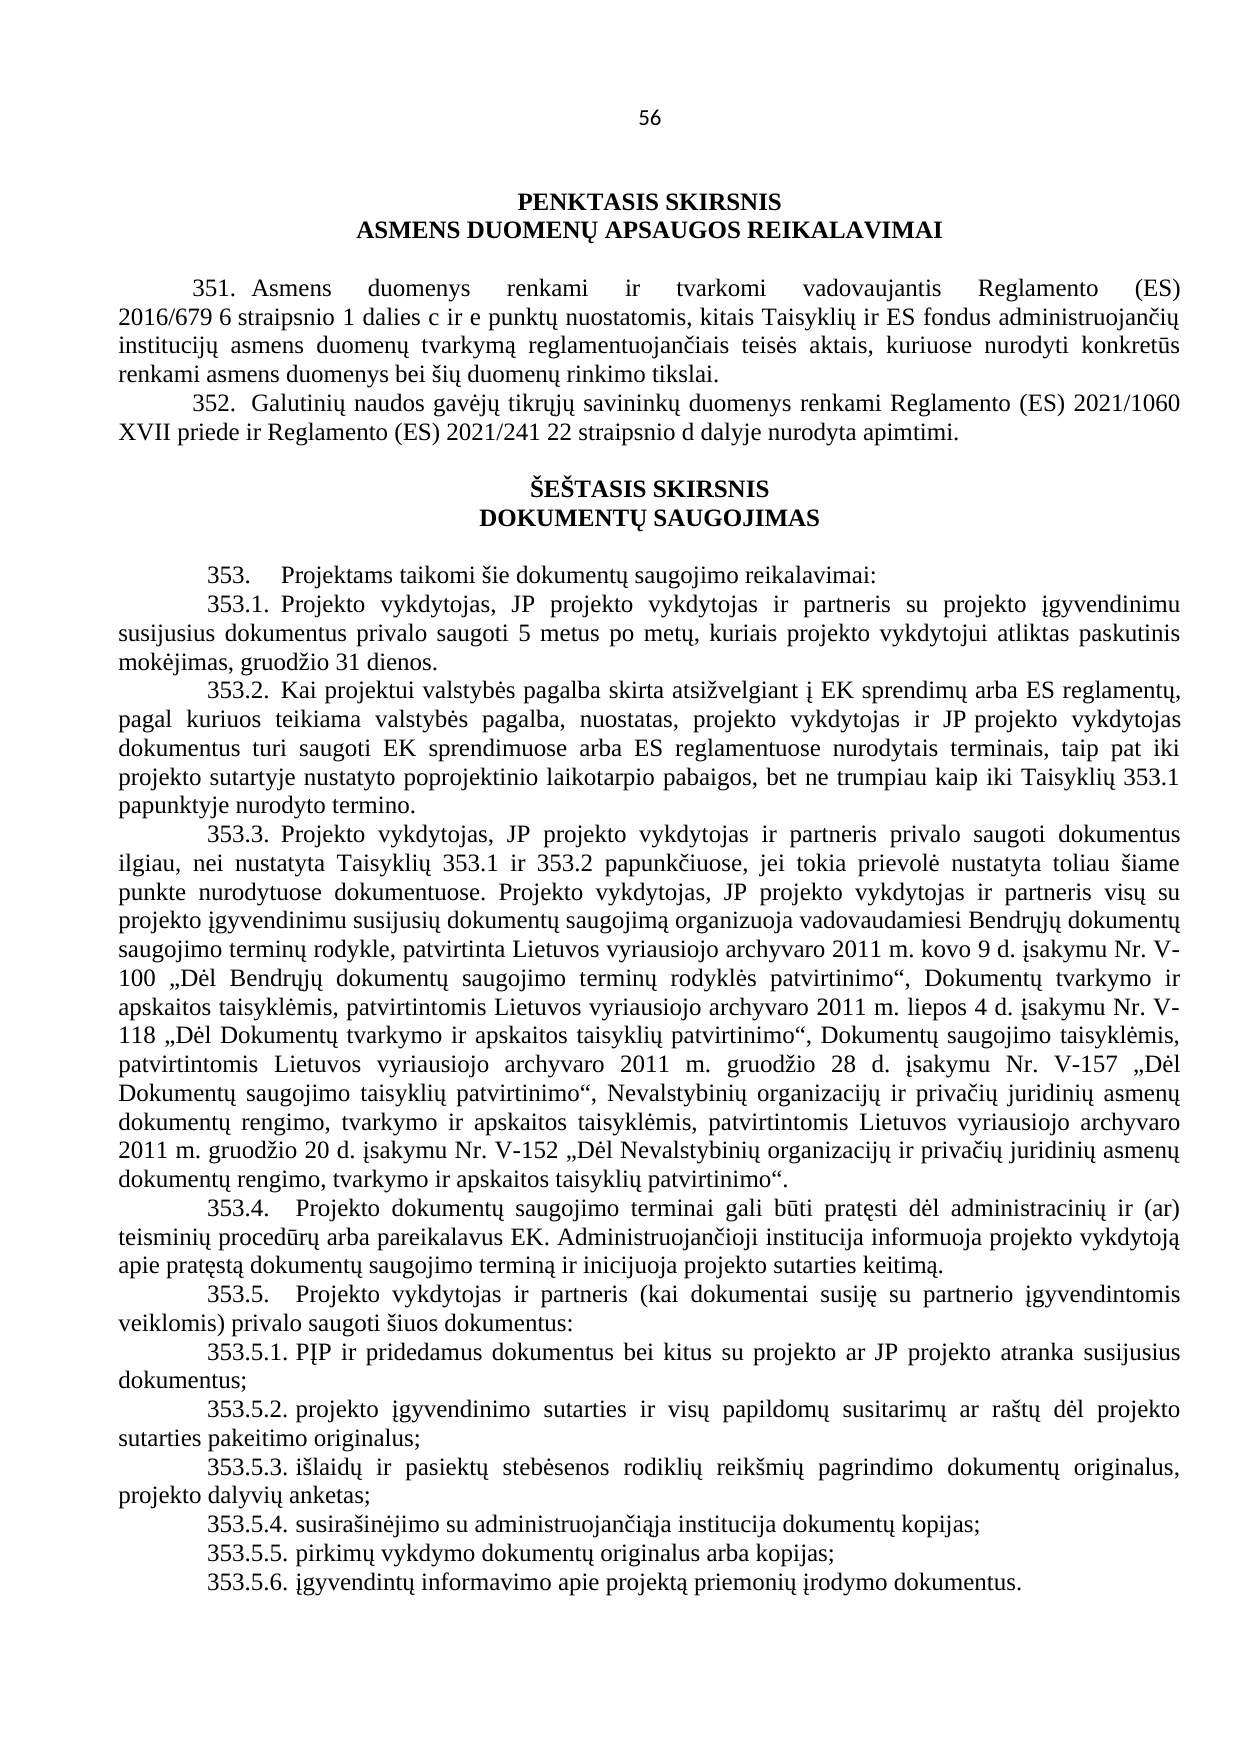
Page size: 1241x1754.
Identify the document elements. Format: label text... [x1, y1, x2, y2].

text 353.5.4. susirašinėjimo su administruojančiąja institucija dokumentų kopijas; [118, 1509, 1181, 1538]
text 353.5.2. projekto įgyvendinimo sutarties ir visų papildomų susitarimų ar raštų dėl projekto sutarties pakeitimo originalus; [118, 1394, 1181, 1452]
text 353.2. Kai projektui valstybės pagalba skirta atsižvelgiant į EK sprendimų arba ES reglamentų, pagal kuriuos teikiama valstybės pagalba, nuostatas, projekto vykdytojas ir JP projekto vykdytojas dokumentus turi saugoti EK sprendimuose arba ES reglamentuose nurodytais terminais, taip pat iki projekto sutartyje nustatyto poprojektinio laikotarpio pabaigos, bet ne trumpiau kaip iki Taisyklių 353.1 papunktyje nurodyto termino. [118, 675, 1181, 819]
subtitle ASMENS DUOMENŲ APSAUGOS REIKALAVIMAI [118, 215, 1181, 244]
text 352. Galutinių naudos gavėjų tikrųjų savininkų duomenys renkami Reglamento (ES) 2021/1060 XVII priede ir Reglamento (ES) 2021/241 22 straipsnio d dalyje nurodyta apimtimi. [118, 388, 1181, 445]
subtitle PENKTASIS SKIRSNIS [118, 187, 1181, 215]
subtitle DOKUMENTŲ SAUGOJIMAS [118, 503, 1181, 532]
text 353.5.1. PĮP ir pridedamus dokumentus bei kitus su projekto ar JP projekto atranka susijusius dokumentus; [118, 1337, 1181, 1394]
text 353.5. Projekto vykdytojas ir partneris (kai dokumentai susiję su partnerio įgyvendintomis veiklomis) privalo saugoti šiuos dokumentus: [118, 1279, 1181, 1337]
text 353.5.3. išlaidų ir pasiektų stebėsenos rodiklių reikšmių pagrindimo dokumentų originalus, projekto dalyvių anketas; [118, 1452, 1181, 1509]
text 351. Asmens duomenys renkami ir tvarkomi vadovaujantis Reglamento (ES) 2016/679 6 straipsnio 1 dalies c ir e punktų nuostatomis, kitais Taisyklių ir ES fondus administruojančių institucijų asmens duomenų tvarkymą reglamentuojančiais teisės aktais, kuriuose nurodyti konkretūs renkami asmens duomenys bei šių duomenų rinkimo tikslai. [118, 273, 1181, 388]
text 353.5.6. įgyvendintų informavimo apie projektą priemonių įrodymo dokumentus. [118, 1567, 1181, 1595]
text 353.3. Projekto vykdytojas, JP projekto vykdytojas ir partneris privalo saugoti dokumentus ilgiau, nei nustatyta Taisyklių 353.1 ir 353.2 papunkčiuose, jei tokia prievolė nustatyta toliau šiame punkte nurodytuose dokumentuose. Projekto vykdytojas, JP projekto vykdytojas ir partneris visų su projekto įgyvendinimu susijusių dokumentų saugojimą organizuoja vadovaudamiesi Bendrųjų dokumentų saugojimo terminų rodykle, patvirtinta Lietuvos vyriausiojo archyvaro 2011 m. kovo 9 d. įsakymu Nr. V-100 „Dėl Bendrųjų dokumentų saugojimo terminų rodyklės patvirtinimo“, Dokumentų tvarkymo ir apskaitos taisyklėmis, patvirtintomis Lietuvos vyriausiojo archyvaro 2011 m. liepos 4 d. įsakymu Nr. V-118 „Dėl Dokumentų tvarkymo ir apskaitos taisyklių patvirtinimo“, Dokumentų saugojimo taisyklėmis, patvirtintomis Lietuvos vyriausiojo archyvaro 2011 m. gruodžio 28 d. įsakymu Nr. V-157 „Dėl Dokumentų saugojimo taisyklių patvirtinimo“, Nevalstybinių organizacijų ir privačių juridinių asmenų dokumentų rengimo, tvarkymo ir apskaitos taisyklėmis, patvirtintomis Lietuvos vyriausiojo archyvaro 2011 m. gruodžio 20 d. įsakymu Nr. V-152 „Dėl Nevalstybinių organizacijų ir privačių juridinių asmenų dokumentų rengimo, tvarkymo ir apskaitos taisyklių patvirtinimo“. [118, 819, 1181, 1193]
text 353.1. Projekto vykdytojas, JP projekto vykdytojas ir partneris su projekto įgyvendinimu susijusius dokumentus privalo saugoti 5 metus po metų, kuriais projekto vykdytojui atliktas paskutinis mokėjimas, gruodžio 31 dienos. [118, 589, 1181, 675]
text 353.4. Projekto dokumentų saugojimo terminai gali būti pratęsti dėl administracinių ir (ar) teisminių procedūrų arba pareikalavus EK. Administruojančioji institucija informuoja projekto vykdytoją apie pratęstą dokumentų saugojimo terminą ir inicijuoja projekto sutarties keitimą. [118, 1193, 1181, 1279]
text 353. Projektams taikomi šie dokumentų saugojimo reikalavimai: [118, 560, 1181, 589]
text 353.5.5. pirkimų vykdymo dokumentų originalus arba kopijas; [118, 1538, 1181, 1567]
subtitle ŠEŠTASIS SKIRSNIS [118, 474, 1181, 503]
